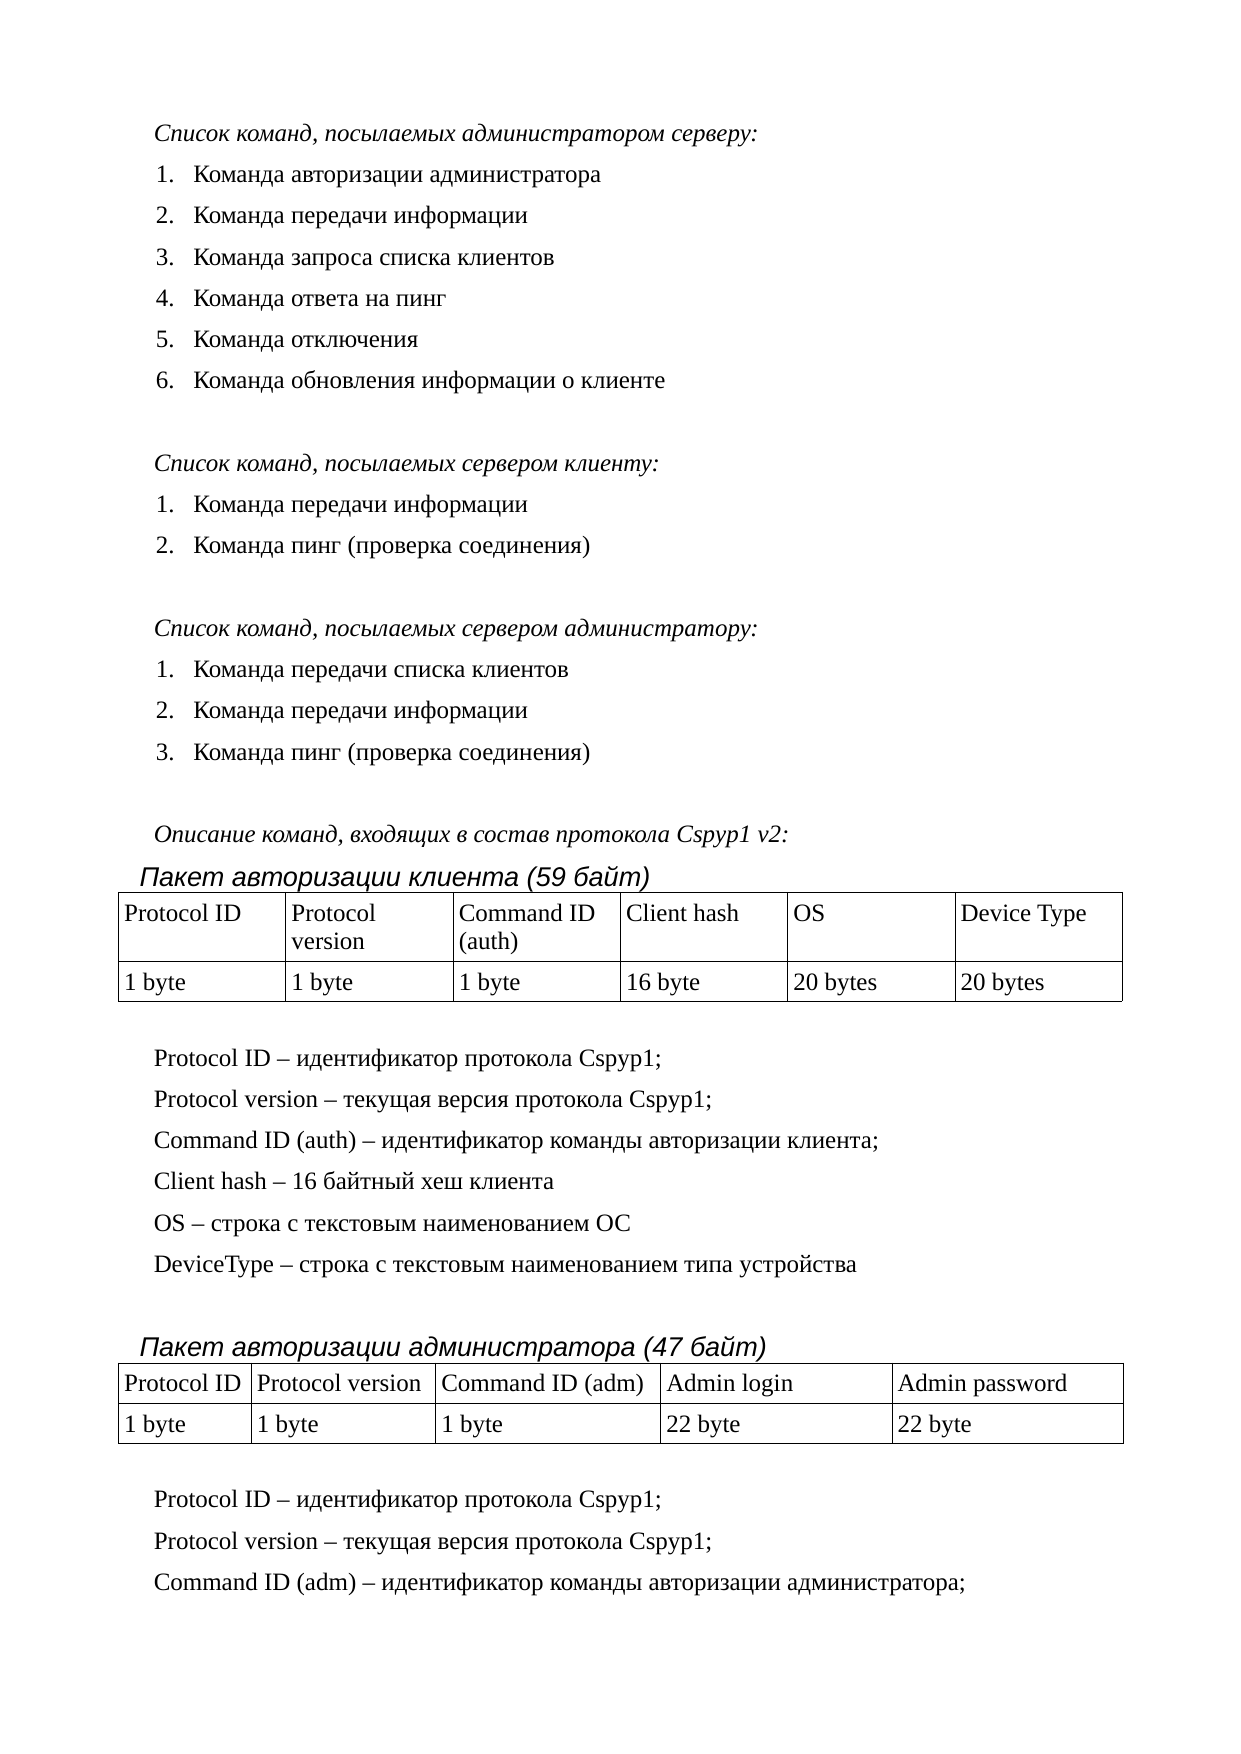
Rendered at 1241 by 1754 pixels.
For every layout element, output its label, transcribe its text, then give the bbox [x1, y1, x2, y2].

text OS – строка с текстовым наименованием ОС [118, 1208, 1122, 1236]
list Команда обновления информации о клиенте [156, 366, 1122, 394]
text Protocol version – текущая версия протокола Cspyp1; [118, 1526, 1122, 1554]
table_header Protocol version [286, 893, 453, 961]
text Protocol version – текущая версия протокола Cspyp1; [118, 1084, 1122, 1113]
table_cell 1 byte [119, 962, 285, 1001]
table_header Device Type [956, 893, 1122, 961]
list Команда пинг (проверка соединения) [156, 531, 1122, 559]
list Команда передачи информации [156, 201, 1122, 229]
list Команда отключения [156, 324, 1122, 353]
table_cell 1 byte [286, 962, 453, 1001]
text Список команд, посылаемых сервером администратору: [118, 613, 1122, 642]
table_header Command ID (adm) [436, 1364, 660, 1403]
text Protocol ID – идентификатор протокола Cspyp1; [118, 1043, 1122, 1071]
table_cell 1 byte [252, 1404, 435, 1443]
list Команда передачи информации [156, 696, 1122, 724]
table_cell 20 bytes [956, 962, 1122, 1001]
text Client hash – 16 байтный хеш клиента [118, 1166, 1122, 1195]
table_header Admin login [661, 1364, 892, 1403]
list Команда передачи списка клиентов [156, 654, 1122, 683]
text Список команд, посылаемых сервером клиенту: [118, 448, 1122, 477]
list Команда передачи информации [156, 489, 1122, 518]
table_header Protocol ID [119, 1364, 251, 1403]
table_cell 1 byte [436, 1404, 660, 1443]
table_header Command ID (auth) [454, 893, 620, 961]
table_cell 22 byte [661, 1404, 892, 1443]
table_header Protocol ID [119, 893, 285, 961]
text DeviceType – строка с текстовым наименованием типа устройства [118, 1249, 1122, 1278]
table_header Protocol version [252, 1364, 435, 1403]
table_cell 16 byte [621, 962, 787, 1001]
table_header Client hash [621, 893, 787, 961]
list Команда пинг (проверка соединения) [156, 737, 1122, 766]
table_cell 1 byte [454, 962, 620, 1001]
text Список команд, посылаемых администратором серверу: [118, 118, 1122, 147]
text Command ID (adm) – идентификатор команды авторизации администратора; [118, 1567, 1122, 1596]
list Команда ответа на пинг [156, 283, 1122, 312]
subtitle Пакет авторизации администратора (47 байт) [139, 1331, 1122, 1363]
text Protocol ID – идентификатор протокола Cspyp1; [118, 1484, 1122, 1513]
table_header Admin password [893, 1364, 1123, 1403]
table_cell 1 byte [119, 1404, 251, 1443]
list Команда авторизации администратора [156, 159, 1122, 188]
text Описание команд, входящих в состав протокола Cspyp1 v2: [118, 819, 1122, 848]
table_header OS [788, 893, 955, 961]
table_cell 22 byte [893, 1404, 1123, 1443]
subtitle Пакет авторизации клиента (59 байт) [139, 861, 1122, 892]
list Команда запроса списка клиентов [156, 242, 1122, 271]
table_cell 20 bytes [788, 962, 955, 1001]
text Command ID (auth) – идентификатор команды авторизации клиента; [118, 1125, 1122, 1154]
